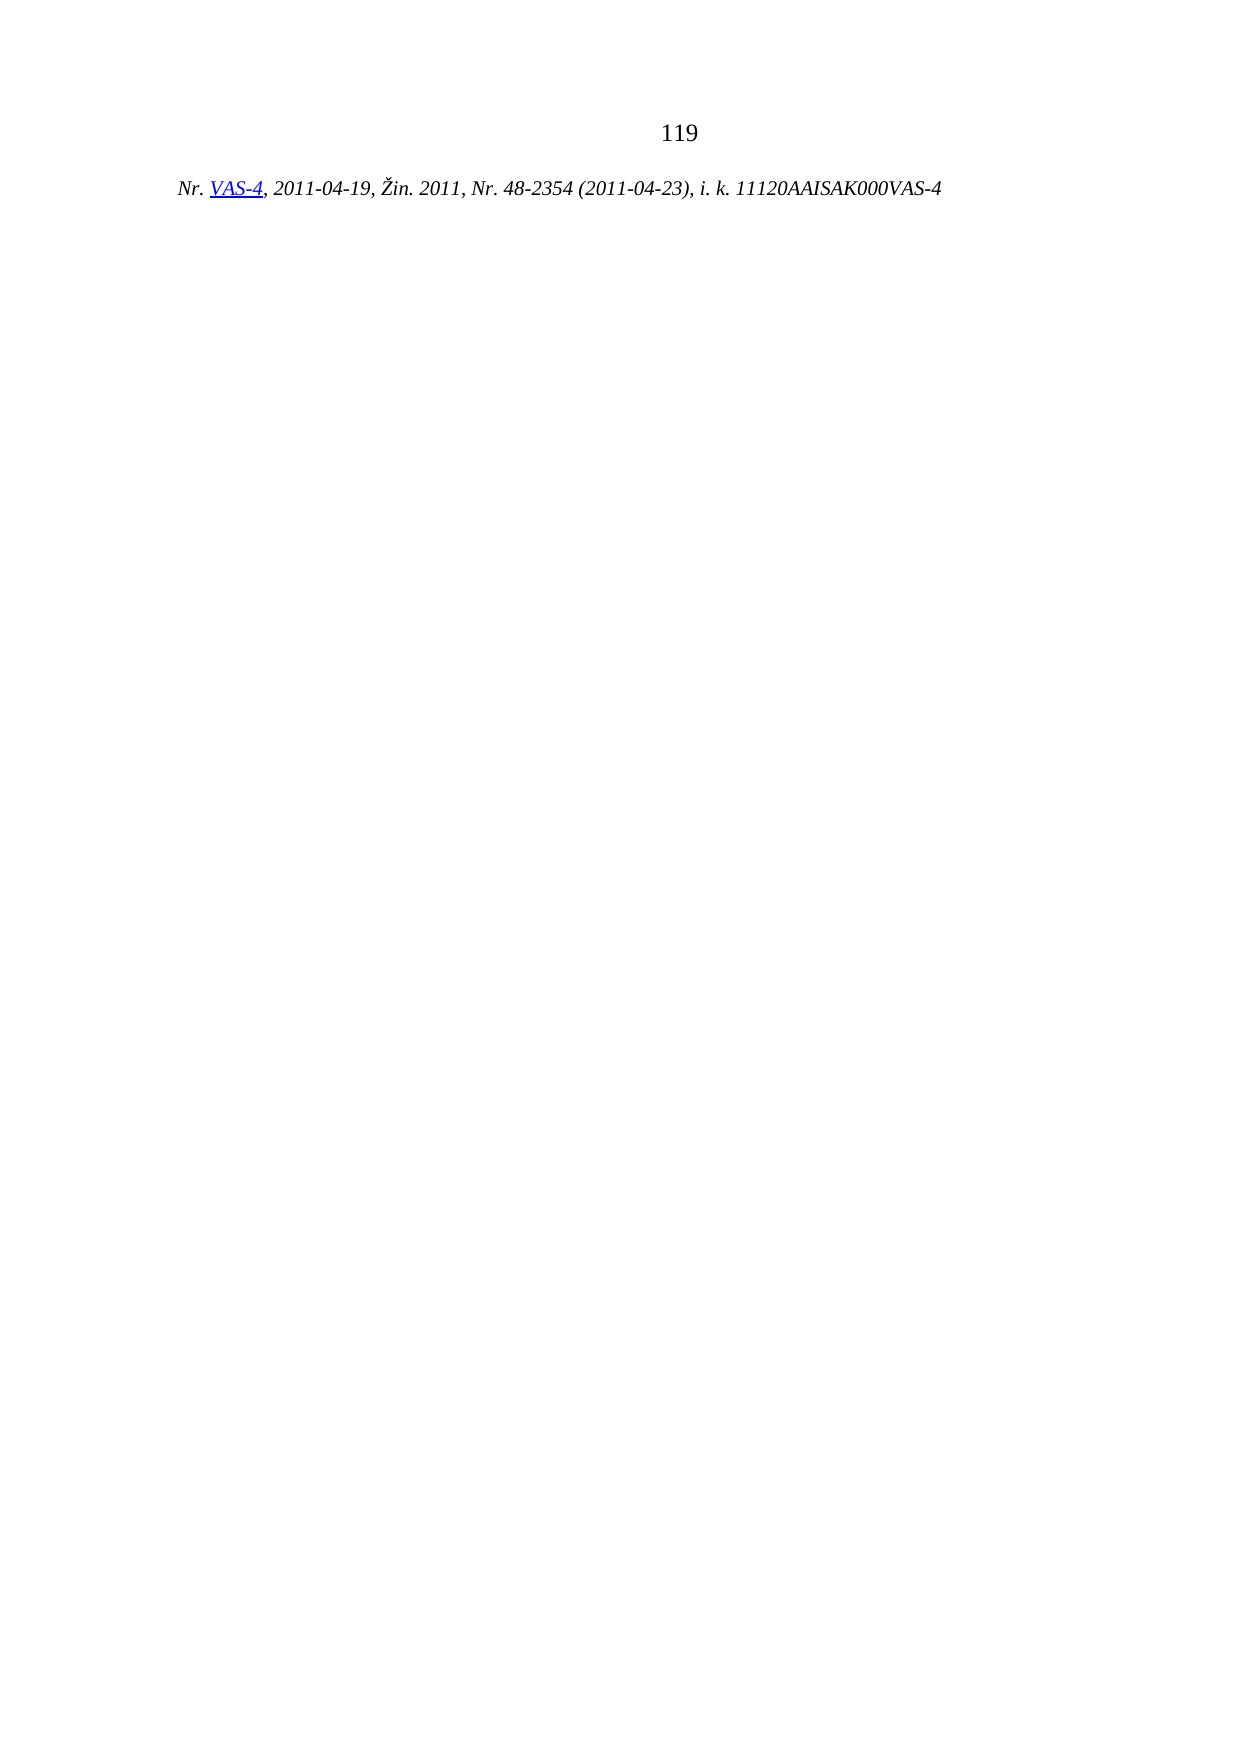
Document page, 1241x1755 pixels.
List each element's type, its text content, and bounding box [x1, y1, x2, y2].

text Nr. VAS-4, 2011-04-19, Žin. 2011, Nr. 48-2354 (2011-04-23), i. k. 11120AAISAK000VAS-4 [177, 176, 1181, 200]
